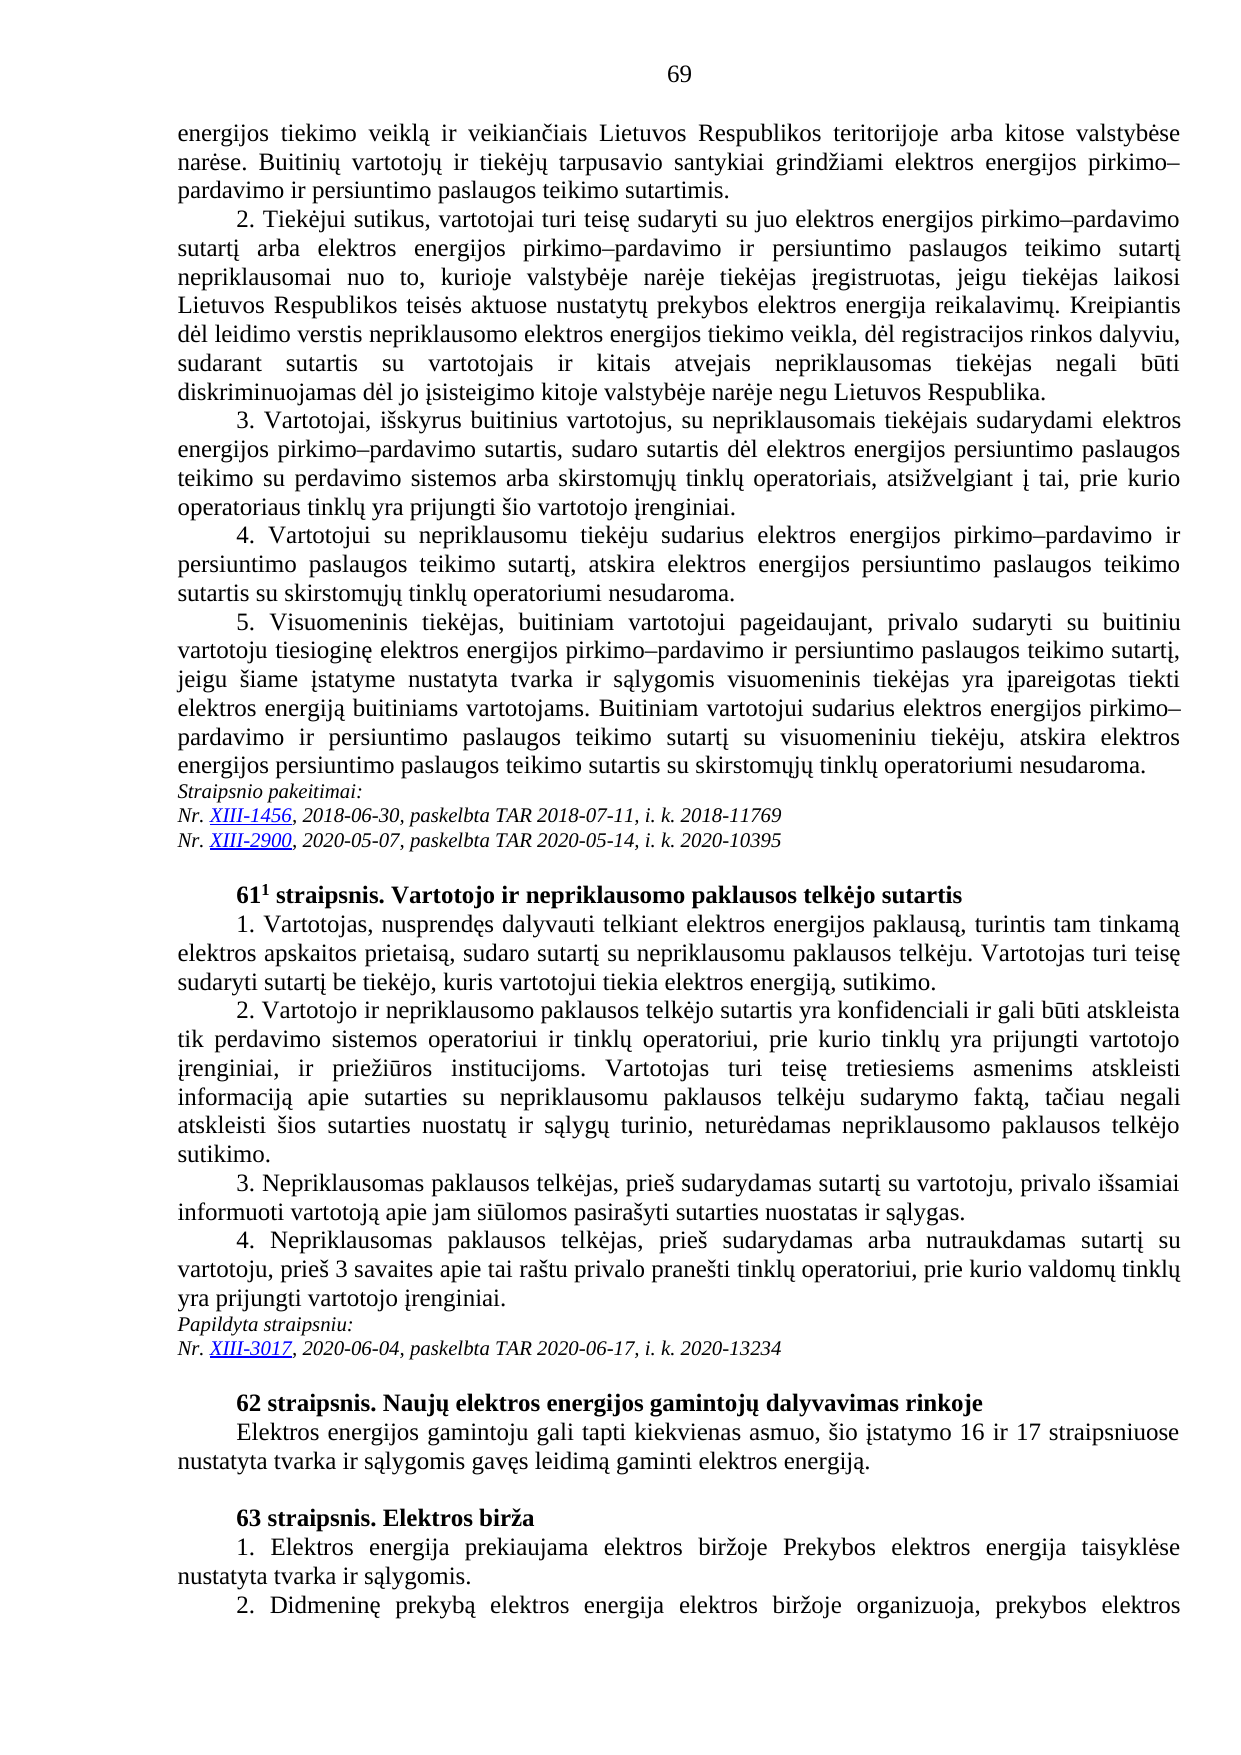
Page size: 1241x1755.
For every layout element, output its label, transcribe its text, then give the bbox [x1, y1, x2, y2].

text Nr. XIII-3017, 2020-06-04, paskelbta TAR 2020-06-17, i. k. 2020-13234 [177, 1336, 1181, 1360]
text 2. Didmeninę prekybą elektros energija elektros biržoje organizuoja, prekybos elektros [177, 1590, 1181, 1618]
text Nr. XIII-1456, 2018-06-30, paskelbta TAR 2018-07-11, i. k. 2018-11769 [177, 803, 1181, 827]
text Nr. XIII-2900, 2020-05-07, paskelbta TAR 2020-05-14, i. k. 2020-10395 [177, 827, 1181, 852]
text Elektros energijos gamintoju gali tapti kiekvienas asmuo, šio įstatymo 16 ir 17 straipsniuose nustatyta tvarka ir sąlygomis gavęs leidimą gaminti elektros energiją. [177, 1417, 1181, 1475]
text 4. Vartotojui su nepriklausomu tiekėju sudarius elektros energijos pirkimo–pardavimo ir persiuntimo paslaugos teikimo sutartį, atskira elektros energijos persiuntimo paslaugos teikimo sutartis su skirstomųjų tinklų operatoriumi nesudaroma. [177, 521, 1181, 607]
text 2. Vartotojo ir nepriklausomo paklausos telkėjo sutartis yra konfidenciali ir gali būti atskleista tik perdavimo sistemos operatoriui ir tinklų operatoriui, prie kurio tinklų yra prijungti vartotojo įrenginiai, ir priežiūros institucijoms. Vartotojas turi teisę tretiesiems asmenims atskleisti informaciją apie sutarties su nepriklausomu paklausos telkėju sudarymo faktą, tačiau negali atskleisti šios sutarties nuostatų ir sąlygų turinio, neturėdamas nepriklausomo paklausos telkėjo sutikimo. [177, 995, 1181, 1168]
text 1. Vartotojas, nusprendęs dalyvauti telkiant elektros energijos paklausą, turintis tam tinkamą elektros apskaitos prietaisą, sudaro sutartį su nepriklausomu paklausos telkėju. Vartotojas turi teisę sudaryti sutartį be tiekėjo, kuris vartotojui tiekia elektros energiją, sutikimo. [177, 909, 1181, 995]
text 2. Tiekėjui sutikus, vartotojai turi teisę sudaryti su juo elektros energijos pirkimo–pardavimo sutartį arba elektros energijos pirkimo–pardavimo ir persiuntimo paslaugos teikimo sutartį nepriklausomai nuo to, kurioje valstybėje narėje tiekėjas įregistruotas, jeigu tiekėjas laikosi Lietuvos Respublikos teisės aktuose nustatytų prekybos elektros energija reikalavimų. Kreipiantis dėl leidimo verstis nepriklausomo elektros energijos tiekimo veikla, dėl registracijos rinkos dalyviu, sudarant sutartis su vartotojais ir kitais atvejais nepriklausomas tiekėjas negali būti diskriminuojamas dėl jo įsisteigimo kitoje valstybėje narėje negu Lietuvos Respublika. [177, 204, 1181, 406]
text energijos tiekimo veiklą ir veikiančiais Lietuvos Respublikos teritorijoje arba kitose valstybėse narėse. Buitinių vartotojų ir tiekėjų tarpusavio santykiai grindžiami elektros energijos pirkimo–pardavimo ir persiuntimo paslaugos teikimo sutartimis. [177, 118, 1181, 204]
text 611 straipsnis. Vartotojo ir nepriklausomo paklausos telkėjo sutartis [177, 880, 1181, 909]
text 5. Visuomeninis tiekėjas, buitiniam vartotojui pageidaujant, privalo sudaryti su buitiniu vartotoju tiesioginę elektros energijos pirkimo–pardavimo ir persiuntimo paslaugos teikimo sutartį, jeigu šiame įstatyme nustatyta tvarka ir sąlygomis visuomeninis tiekėjas yra įpareigotas tiekti elektros energiją buitiniams vartotojams. Buitiniam vartotojui sudarius elektros energijos pirkimo–pardavimo ir persiuntimo paslaugos teikimo sutartį su visuomeniniu tiekėju, atskira elektros energijos persiuntimo paslaugos teikimo sutartis su skirstomųjų tinklų operatoriumi nesudaroma. [177, 607, 1181, 779]
text 1. Elektros energija prekiaujama elektros biržoje Prekybos elektros energija taisyklėse nustatyta tvarka ir sąlygomis. [177, 1532, 1181, 1590]
text Straipsnio pakeitimai: [177, 779, 1181, 803]
text 3. Vartotojai, išskyrus buitinius vartotojus, su nepriklausomais tiekėjais sudarydami elektros energijos pirkimo–pardavimo sutartis, sudaro sutartis dėl elektros energijos persiuntimo paslaugos teikimo su perdavimo sistemos arba skirstomųjų tinklų operatoriais, atsižvelgiant į tai, prie kurio operatoriaus tinklų yra prijungti šio vartotojo įrenginiai. [177, 406, 1181, 521]
text 3. Nepriklausomas paklausos telkėjas, prieš sudarydamas sutartį su vartotoju, privalo išsamiai informuoti vartotoją apie jam siūlomos pasirašyti sutarties nuostatas ir sąlygas. [177, 1168, 1181, 1225]
text 63 straipsnis. Elektros birža [177, 1503, 1181, 1532]
text 4. Nepriklausomas paklausos telkėjas, prieš sudarydamas arba nutraukdamas sutartį su vartotoju, prieš 3 savaites apie tai raštu privalo pranešti tinklų operatoriui, prie kurio valdomų tinklų yra prijungti vartotojo įrenginiai. [177, 1225, 1181, 1312]
text 62 straipsnis. Naujų elektros energijos gamintojų dalyvavimas rinkoje [177, 1388, 1181, 1417]
text Papildyta straipsniu: [177, 1312, 1181, 1336]
